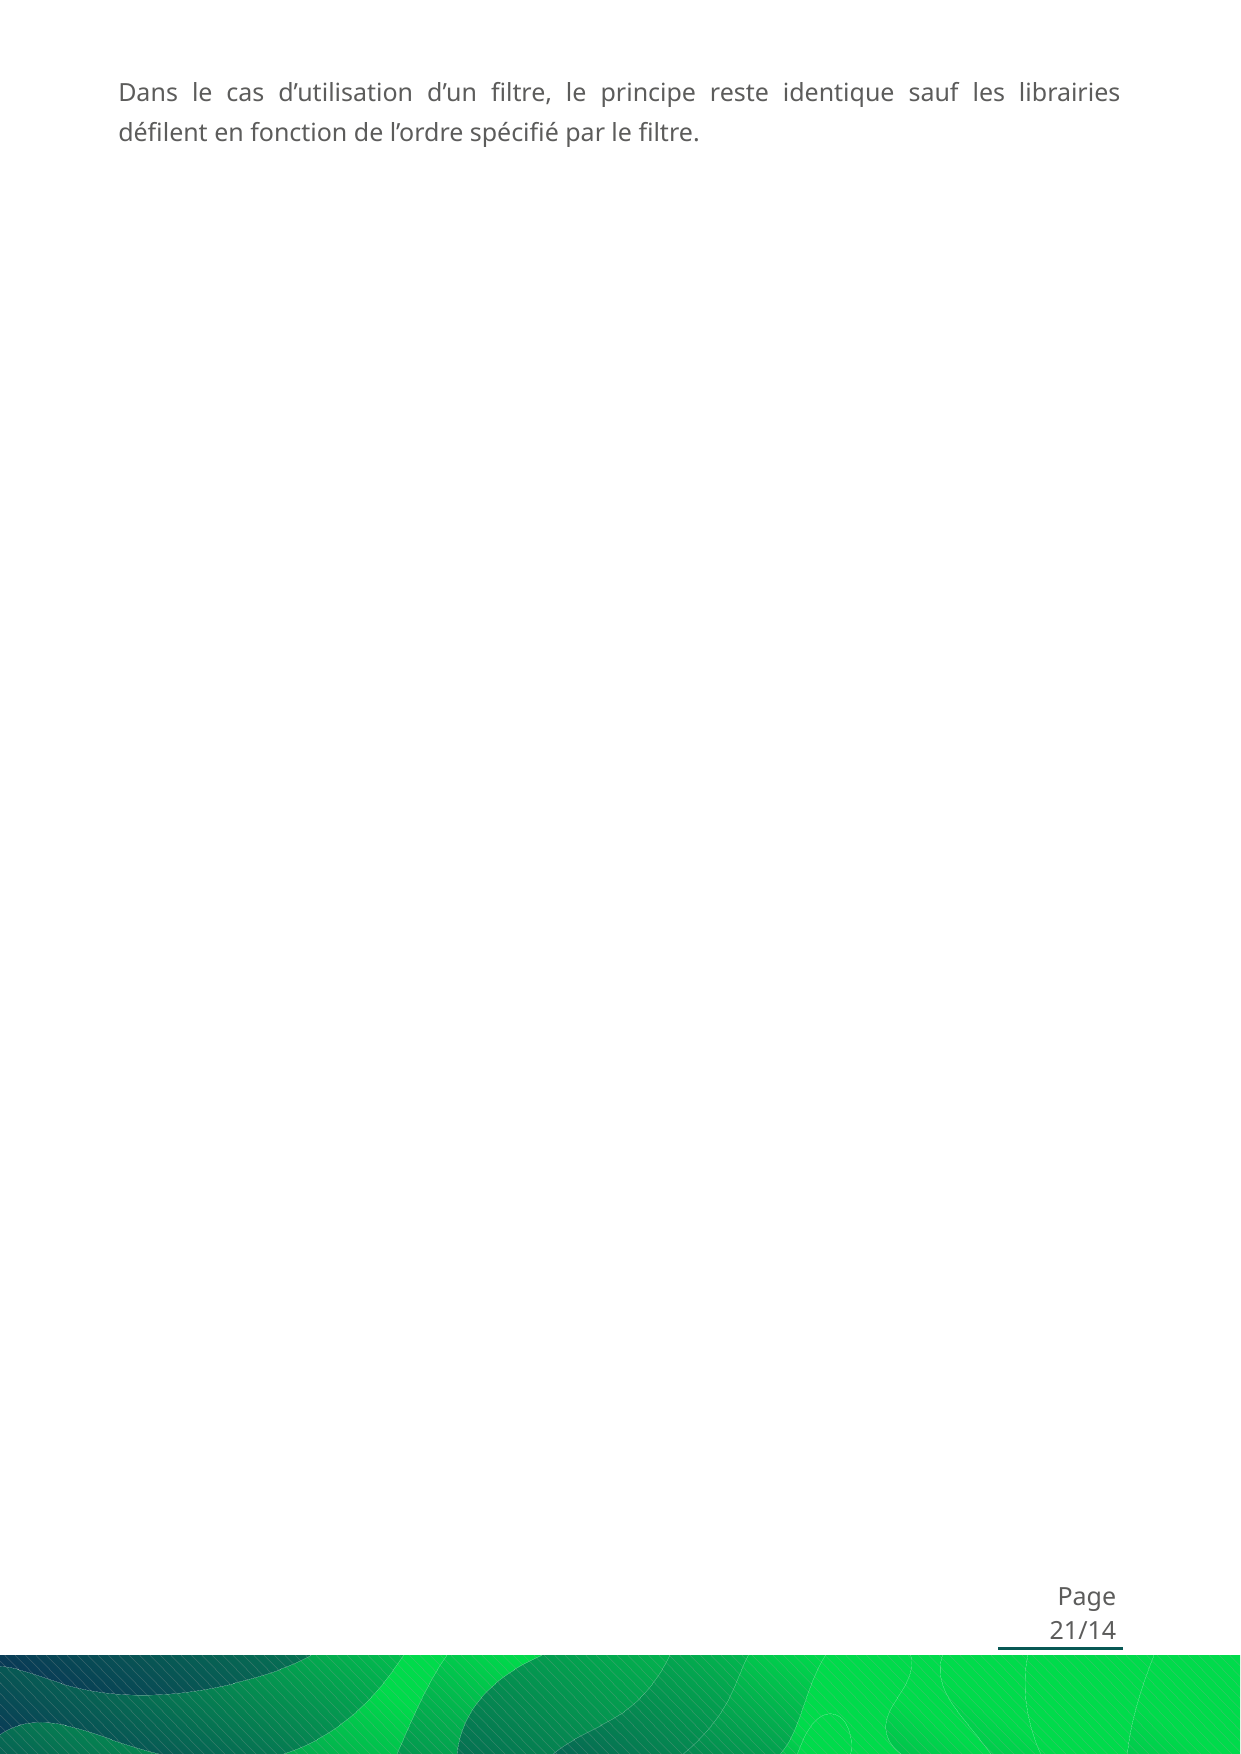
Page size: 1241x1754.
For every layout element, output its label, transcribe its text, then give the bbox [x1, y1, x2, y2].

text Dans le cas d’utilisation d’un filtre, le principe reste identique sauf les librairies défilent en fonction de l’ordre spécifié par le filtre. [118, 75, 1122, 148]
picture [0, 1655, 1241, 1754]
